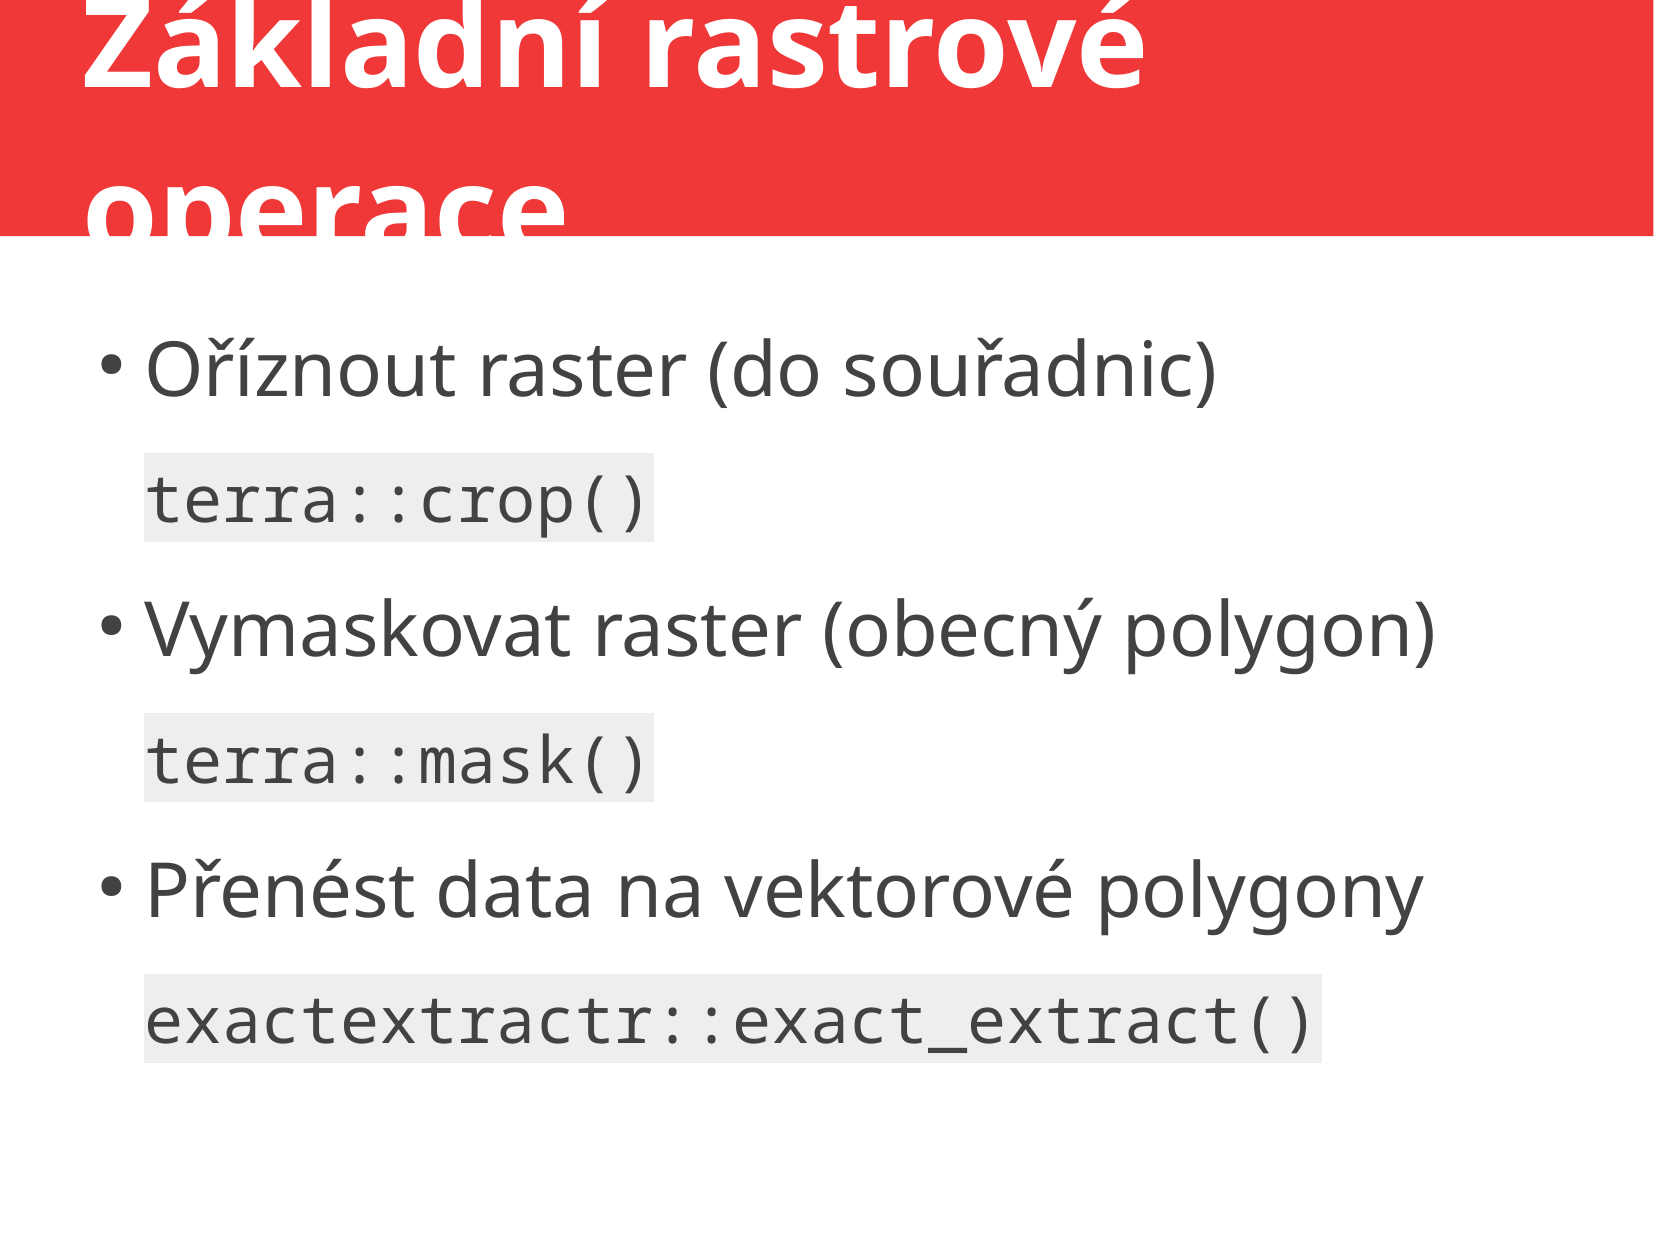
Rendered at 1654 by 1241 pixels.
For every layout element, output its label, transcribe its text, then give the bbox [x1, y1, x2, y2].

list Oříznout raster (do souřadnic) terra::crop() Vymaskovat raster (obecný polygon) terra::mask() Přenést data na vektorové polygony exactextractr::exact_extract() [82, 314, 1563, 1080]
title Základní rastrové operace [82, 19, 1571, 227]
